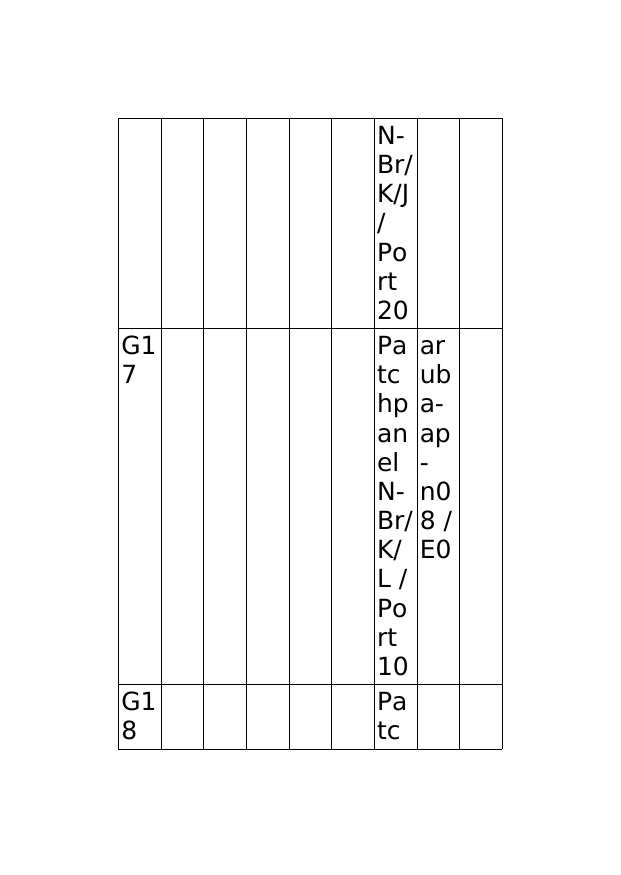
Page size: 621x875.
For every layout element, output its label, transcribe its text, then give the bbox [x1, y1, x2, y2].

table_cell [247, 119, 289, 328]
table_cell [332, 685, 374, 748]
table_cell [162, 119, 203, 328]
table_cell [204, 119, 246, 328]
table_cell [204, 685, 246, 748]
table_cell [290, 329, 331, 684]
table_cell [204, 329, 246, 684]
table_cell [460, 329, 502, 684]
table_cell [332, 329, 374, 684]
table_cell [418, 119, 459, 328]
table_cell [460, 685, 502, 748]
table_cell [332, 119, 374, 328]
table_cell G18 [119, 685, 161, 748]
table_cell [247, 329, 289, 684]
table_cell Patc [375, 685, 417, 748]
table_cell N-Br/K/J / Port 20 [375, 119, 417, 328]
table_cell aruba-ap-n08 / E0 [418, 329, 459, 684]
table_cell [460, 119, 502, 328]
table_cell [247, 685, 289, 748]
table_cell [162, 685, 203, 748]
table_cell [418, 685, 459, 748]
table_cell [162, 329, 203, 684]
table_cell [290, 685, 331, 748]
table_cell Patchpanel N-Br/K/L / Port 10 [375, 329, 417, 684]
table_cell G17 [119, 329, 161, 684]
table_cell [290, 119, 331, 328]
table_cell [119, 119, 161, 328]
